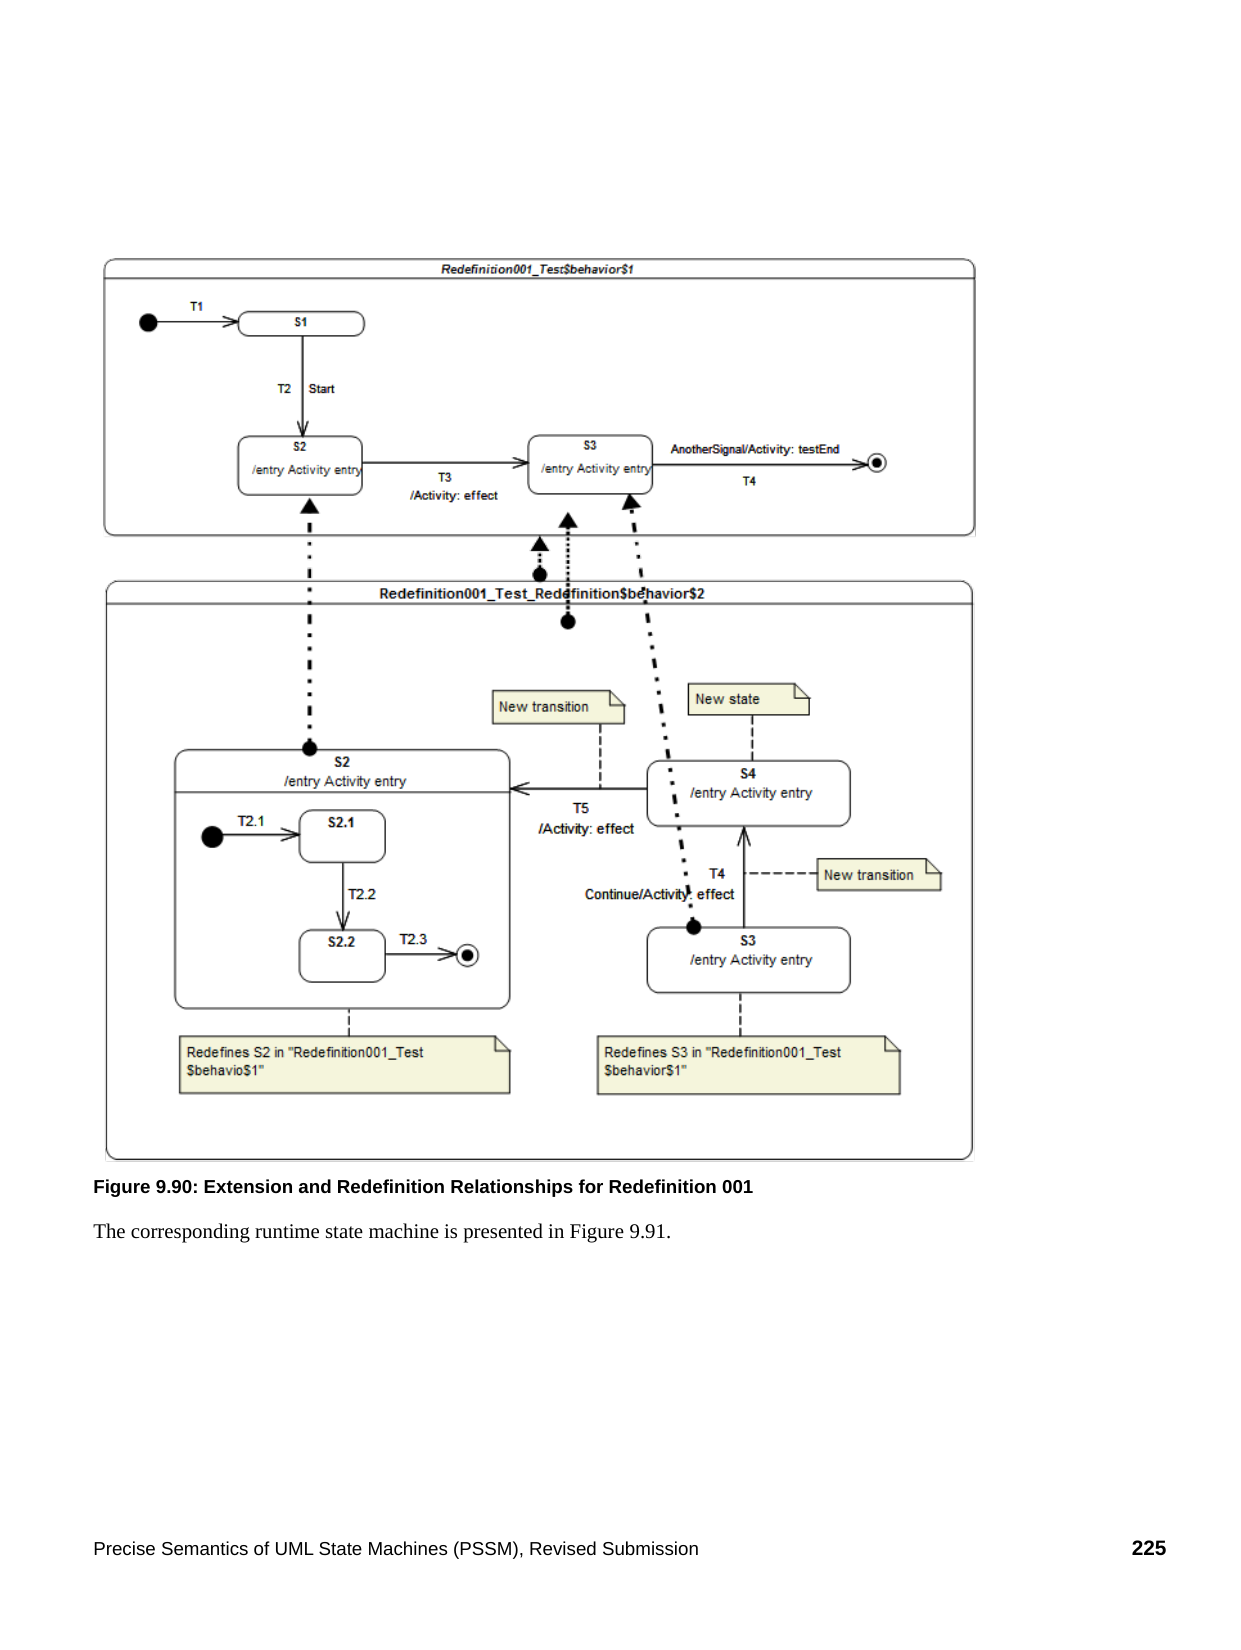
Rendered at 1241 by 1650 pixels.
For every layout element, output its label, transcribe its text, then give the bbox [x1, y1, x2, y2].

text The corresponding runtime state machine is presented in Figure 9.91. [93, 1173, 1164, 1243]
text Figure 9.90: Extension and Redefinition Relationships for Redefinition 001 [93, 1173, 985, 1198]
picture [93, 248, 986, 1173]
